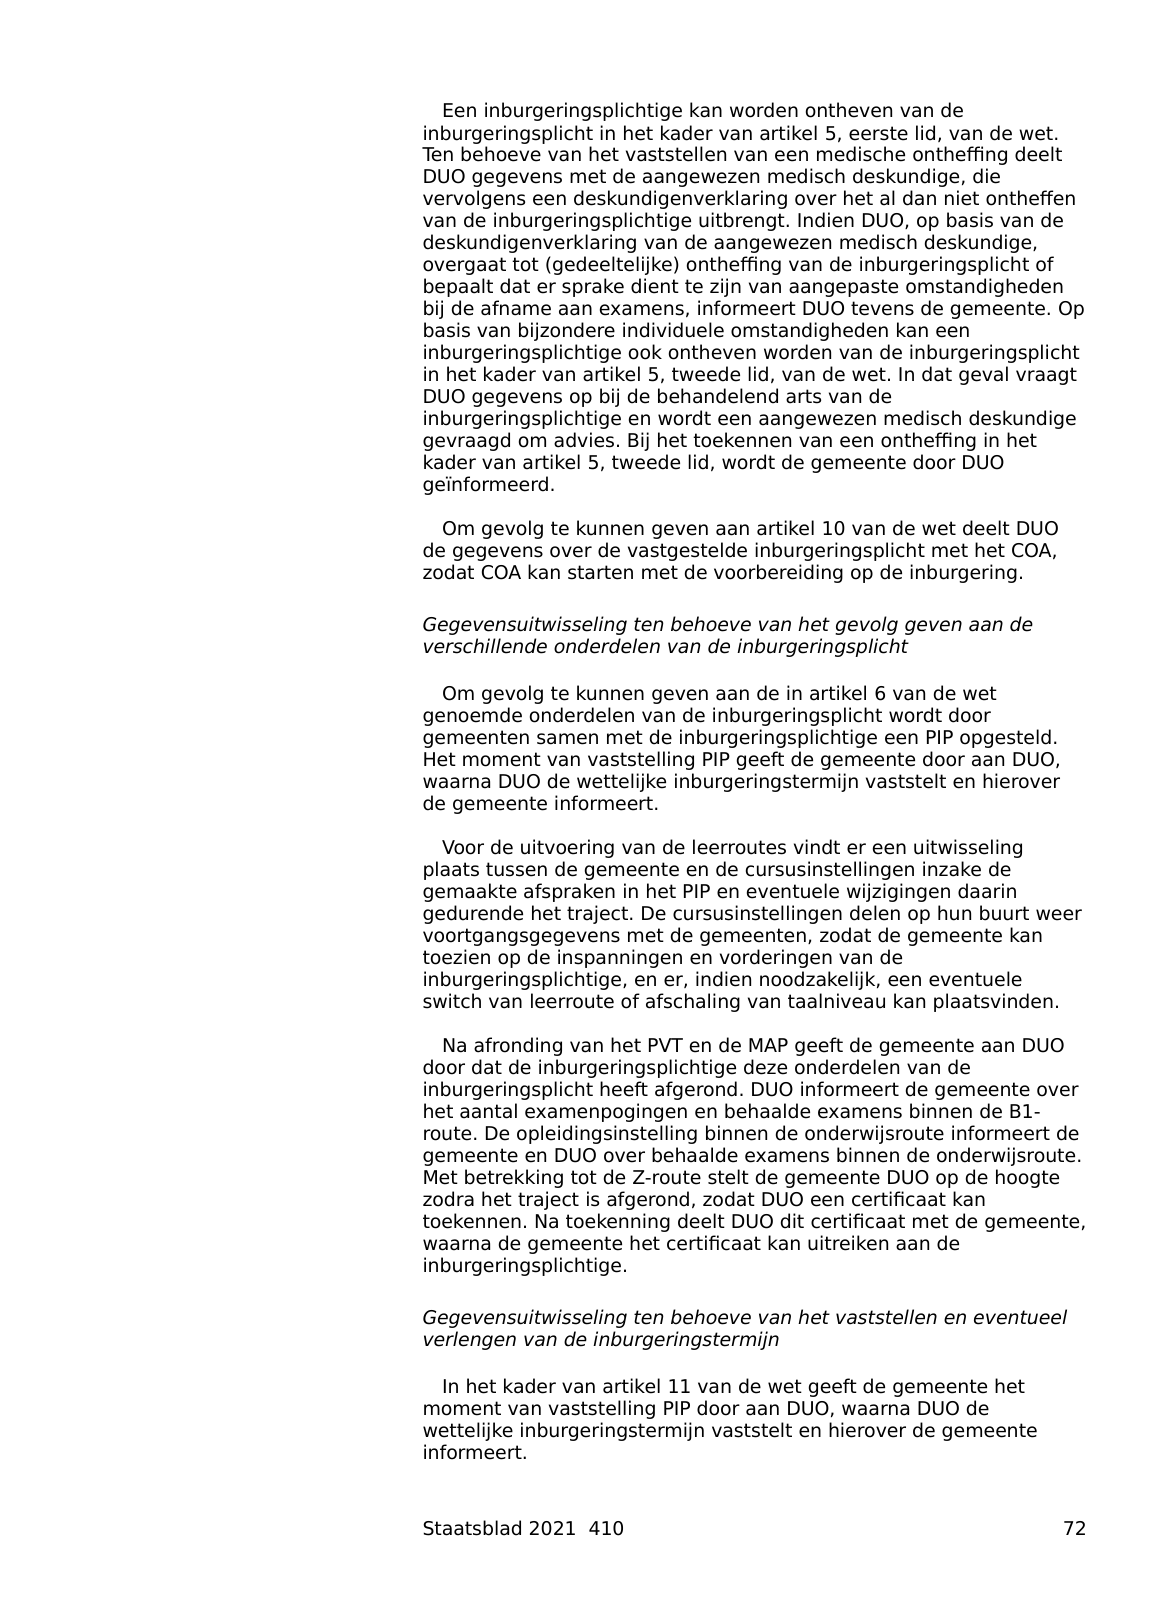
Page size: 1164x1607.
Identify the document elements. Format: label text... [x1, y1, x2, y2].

subtitle Gegevensuitwisseling ten behoeve van het vaststellen en eventueel verlengen van de inburgeringstermijn [422, 1307, 1087, 1351]
text Voor de uitvoering van de leerroutes vindt er een uitwisseling plaats tussen de gemeente en de cursusinstellingen inzake de gemaakte afspraken in het PIP en eventuele wijzigingen daarin gedurende het traject. De cursusinstellingen delen op hun buurt weer voortgangsgegevens met de gemeenten, zodat de gemeente kan toezien op de inspanningen en vorderingen van de inburgeringsplichtige, en er, indien noodzakelijk, een eventuele switch van leerroute of afschaling van taalniveau kan plaatsvinden. [422, 837, 1087, 1013]
text In het kader van artikel 11 van de wet geeft de gemeente het moment van vaststelling PIP door aan DUO, waarna DUO de wettelijke inburgeringstermijn vaststelt en hierover de gemeente informeert. [422, 1376, 1087, 1464]
text Na afronding van het PVT en de MAP geeft de gemeente aan DUO door dat de inburgeringsplichtige deze onderdelen van de inburgeringsplicht heeft afgerond. DUO informeert de gemeente over het aantal examenpogingen en behaalde examens binnen de B1-route. De opleidingsinstelling binnen de onderwijsroute informeert de gemeente en DUO over behaalde examens binnen de onderwijsroute. Met betrekking tot de Z-route stelt de gemeente DUO op de hoogte zodra het traject is afgerond, zodat DUO een certificaat kan toekennen. Na toekenning deelt DUO dit certificaat met de gemeente, waarna de gemeente het certificaat kan uitreiken aan de inburgeringsplichtige. [422, 1035, 1087, 1277]
text Om gevolg te kunnen geven aan artikel 10 van de wet deelt DUO de gegevens over de vastgestelde inburgeringsplicht met het COA, zodat COA kan starten met de voorbereiding op de inburgering. [422, 518, 1087, 584]
text Een inburgeringsplichtige kan worden ontheven van de inburgeringsplicht in het kader van artikel 5, eerste lid, van de wet. Ten behoeve van het vaststellen van een medische ontheffing deelt DUO gegevens met de aangewezen medisch deskundige, die vervolgens een deskundigenverklaring over het al dan niet ontheffen van de inburgeringsplichtige uitbrengt. Indien DUO, op basis van de deskundigenverklaring van de aangewezen medisch deskundige, overgaat tot (gedeeltelijke) ontheffing van de inburgeringsplicht of bepaalt dat er sprake dient te zijn van aangepaste omstandigheden bij de afname aan examens, informeert DUO tevens de gemeente. Op basis van bijzondere individuele omstandigheden kan een inburgeringsplichtige ook ontheven worden van de inburgeringsplicht in het kader van artikel 5, tweede lid, van de wet. In dat geval vraagt DUO gegevens op bij de behandelend arts van de inburgeringsplichtige en wordt een aangewezen medisch deskundige gevraagd om advies. Bij het toekennen van een ontheffing in het kader van artikel 5, tweede lid, wordt de gemeente door DUO geïnformeerd. [422, 100, 1087, 496]
text Om gevolg te kunnen geven aan de in artikel 6 van de wet genoemde onderdelen van de inburgeringsplicht wordt door gemeenten samen met de inburgeringsplichtige een PIP opgesteld. Het moment van vaststelling PIP geeft de gemeente door aan DUO, waarna DUO de wettelijke inburgeringstermijn vaststelt en hierover de gemeente informeert. [422, 683, 1087, 815]
subtitle Gegevensuitwisseling ten behoeve van het gevolg geven aan de verschillende onderdelen van de inburgeringsplicht [422, 614, 1087, 658]
